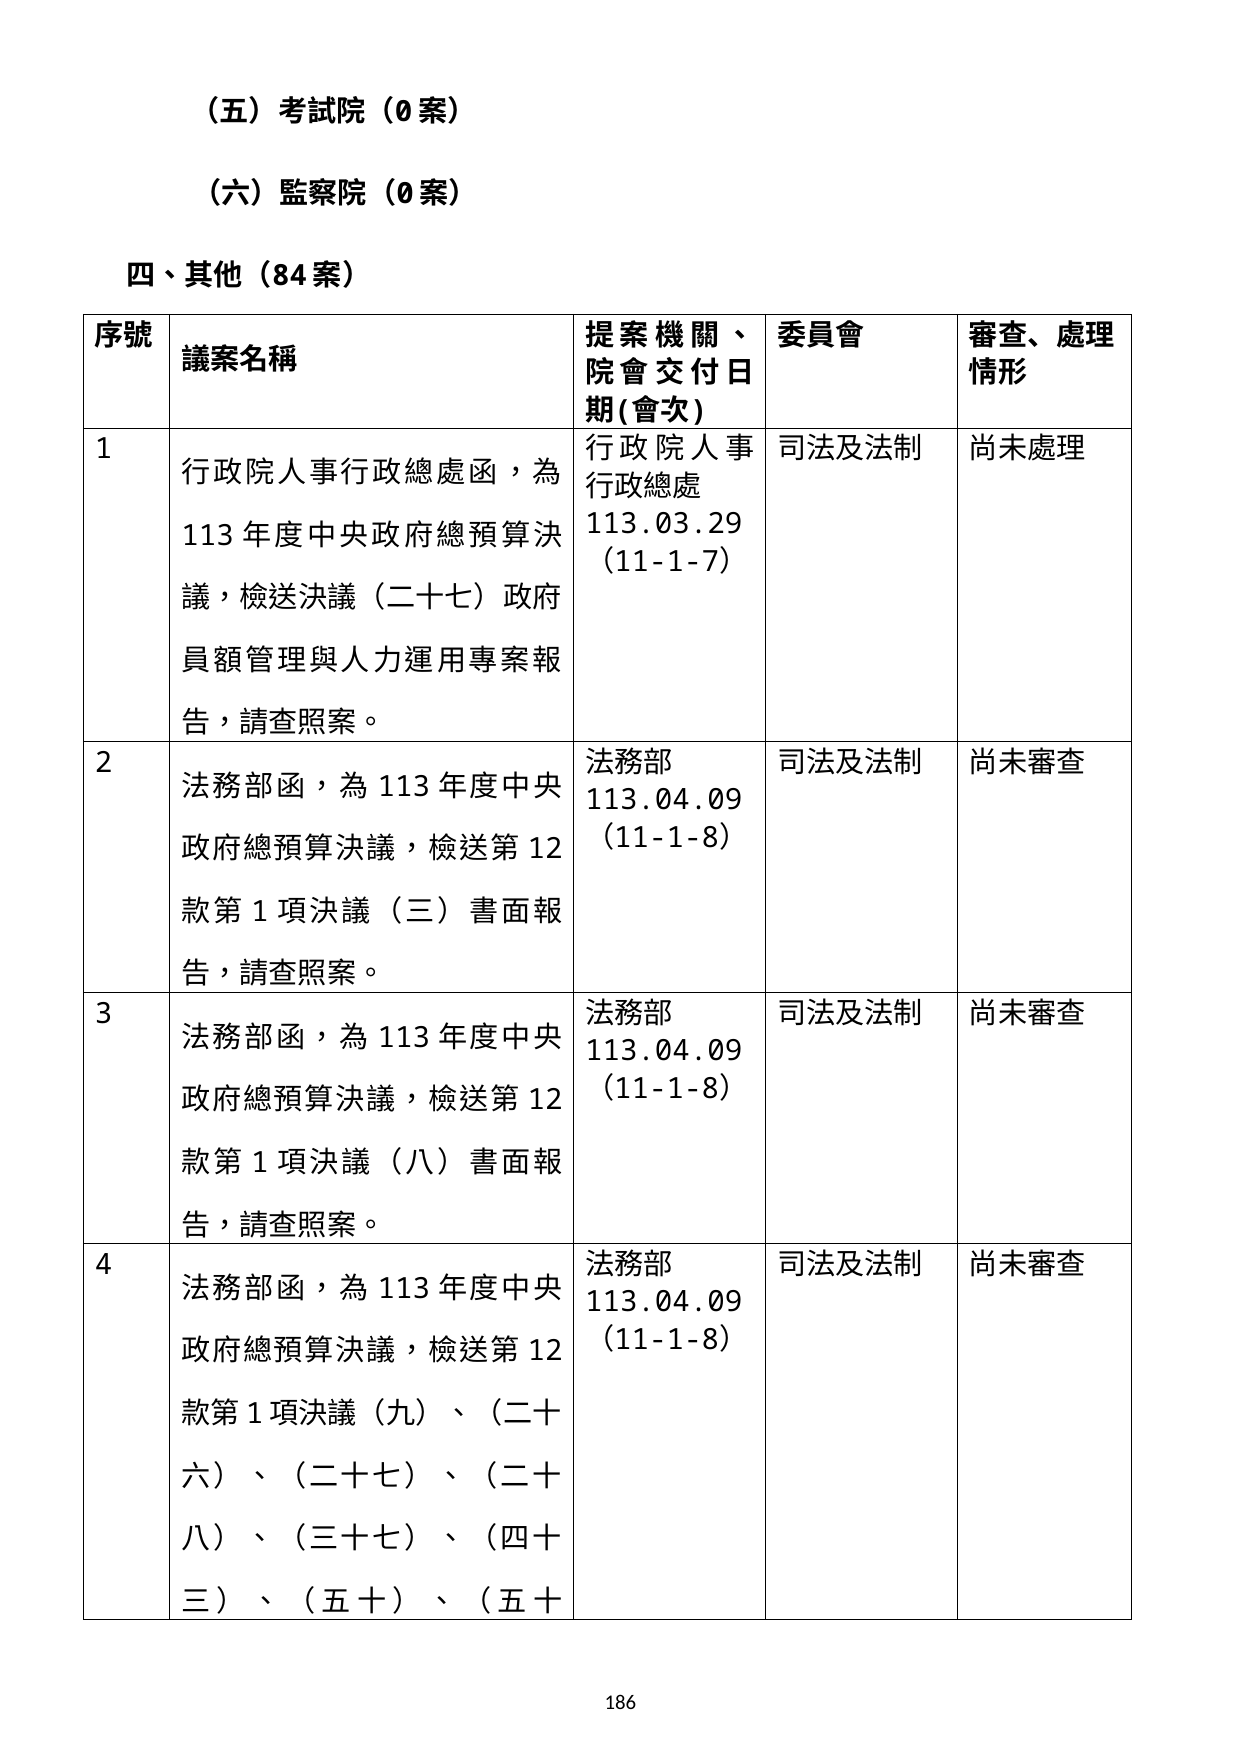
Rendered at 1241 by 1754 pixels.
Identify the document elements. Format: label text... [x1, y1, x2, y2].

table_cell 行政院人事行政總處函，為113年度中央政府總預算決議，檢送決議（二十七）政府員額管理與人力運用專案報告，請查照案。 [170, 429, 573, 741]
table_header 序號 [84, 315, 169, 427]
table_cell 行政院人事行政總處 113.03.29 （11-1-7） [574, 429, 765, 741]
table_cell 3 [84, 993, 169, 1243]
table_cell 尚未審查 [958, 1244, 1131, 1619]
table_header 提案機關、院會交付日期(會次) [574, 315, 765, 427]
subtitle 四、其他（84案） [75, 252, 1165, 294]
table_cell 4 [84, 1244, 169, 1619]
table_header 委員會 [766, 315, 957, 427]
subtitle （五）考試院（0案） [75, 88, 1165, 130]
table_cell 尚未審查 [958, 742, 1131, 992]
table_cell 法務部 113.04.09 （11-1-8） [574, 742, 765, 992]
table_cell 尚未處理 [958, 429, 1131, 741]
table_cell 法務部函，為113年度中央政府總預算決議，檢送第12款第1項決議（九）、（二十六）、（二十七）、（二十八）、（三十七）、（四十三）、（五十）、（五十 [170, 1244, 573, 1619]
table_cell 司法及法制 [766, 993, 957, 1243]
table_cell 2 [84, 742, 169, 992]
table_cell 法務部 113.04.09 （11-1-8） [574, 1244, 765, 1619]
subtitle （六）監察院（0案） [75, 170, 1165, 212]
table_cell 司法及法制 [766, 1244, 957, 1619]
table_cell 法務部函，為113年度中央政府總預算決議，檢送第12款第1項決議（三）書面報告，請查照案。 [170, 742, 573, 992]
table_cell 司法及法制 [766, 742, 957, 992]
table_cell 法務部 113.04.09 （11-1-8） [574, 993, 765, 1243]
table_cell 尚未審查 [958, 993, 1131, 1243]
table_cell 1 [84, 429, 169, 741]
table_cell 法務部函，為113年度中央政府總預算決議，檢送第12款第1項決議（八）書面報告，請查照案。 [170, 993, 573, 1243]
table_header 審查、處理情形 [958, 315, 1131, 427]
table_header 議案名稱 [170, 315, 573, 427]
table_cell 司法及法制 [766, 429, 957, 741]
